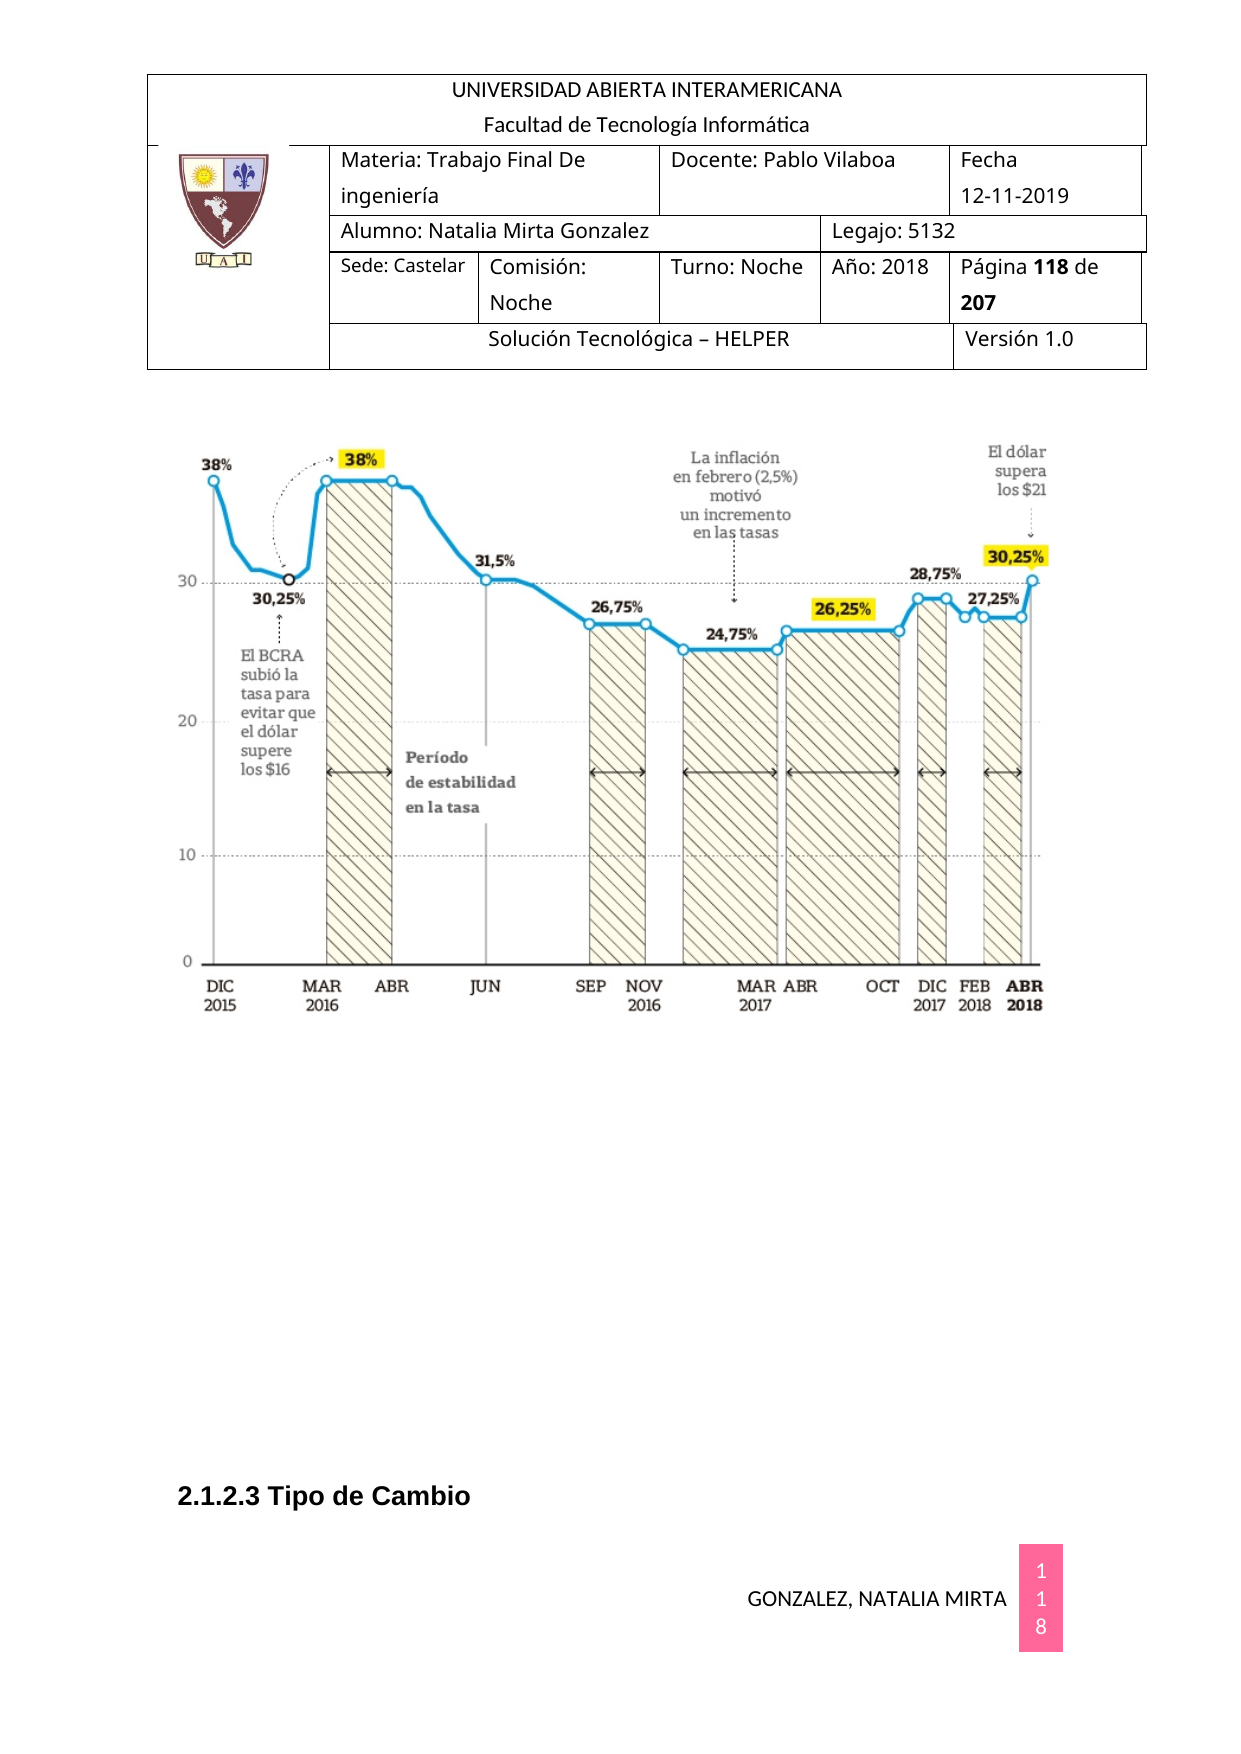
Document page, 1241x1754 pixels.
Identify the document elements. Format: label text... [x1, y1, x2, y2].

text 2.1.2.3 Tipo de Cambio [177, 1479, 1063, 1511]
